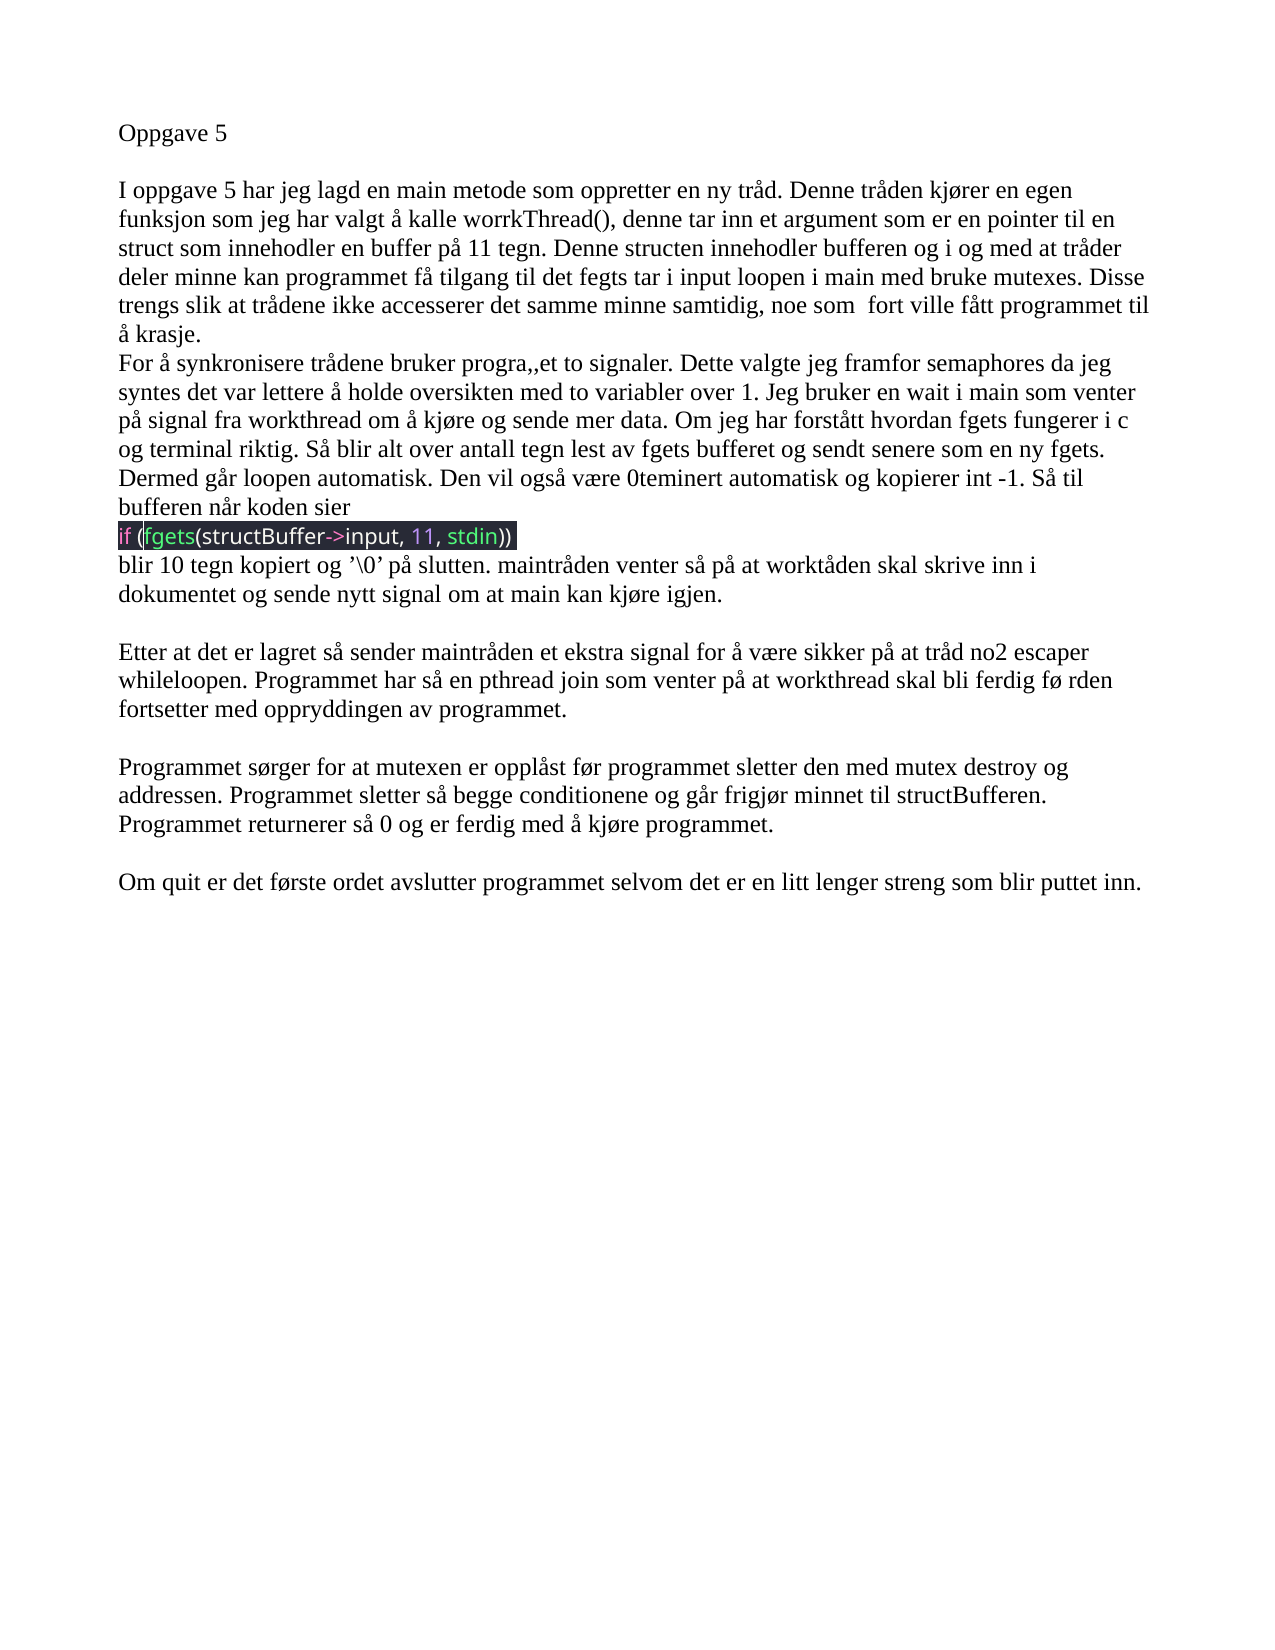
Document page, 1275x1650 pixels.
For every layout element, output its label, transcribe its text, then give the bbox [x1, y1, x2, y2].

text blir 10 tegn kopiert og ’\0’ på slutten. maintråden venter så på at worktåden skal skrive inn i dokumentet og sende nytt signal om at main kan kjøre igjen. [118, 550, 1157, 608]
text For å synkronisere trådene bruker progra,,et to signaler. Dette valgte jeg framfor semaphores da jeg syntes det var lettere å holde oversikten med to variabler over 1. Jeg bruker en wait i main som venter på signal fra workthread om å kjøre og sende mer data. Om jeg har forstått hvordan fgets fungerer i c og terminal riktig. Så blir alt over antall tegn lest av fgets bufferet og sendt senere som en ny fgets. Dermed går loopen automatisk. Den vil også være 0teminert automatisk og kopierer int -1. Så til bufferen når koden sier [118, 348, 1157, 521]
text I oppgave 5 har jeg lagd en main metode som oppretter en ny tråd. Denne tråden kjører en egen funksjon som jeg har valgt å kalle worrkThread(), denne tar inn et argument som er en pointer til en struct som innehodler en buffer på 11 tegn. Denne structen innehodler bufferen og i og med at tråder deler minne kan programmet få tilgang til det fegts tar i input loopen i main med bruke mutexes. Disse trengs slik at trådene ikke accesserer det samme minne samtidig, noe som fort ville fått programmet til å krasje. [118, 176, 1157, 348]
text if (fgets(structBuffer->input, 11, stdin)) [118, 521, 1157, 550]
text Programmet sørger for at mutexen er opplåst før programmet sletter den med mutex destroy og addressen. Programmet sletter så begge conditionene og går frigjør minnet til structBufferen. Programmet returnerer så 0 og er ferdig med å kjøre programmet. [118, 752, 1157, 838]
text Oppgave 5 [118, 118, 1157, 147]
text Om quit er det første ordet avslutter programmet selvom det er en litt lenger streng som blir puttet inn. [118, 867, 1157, 895]
text Etter at det er lagret så sender maintråden et ekstra signal for å være sikker på at tråd no2 escaper whileloopen. Programmet har så en pthread join som venter på at workthread skal bli ferdig fø rden fortsetter med oppryddingen av programmet. [118, 637, 1157, 723]
